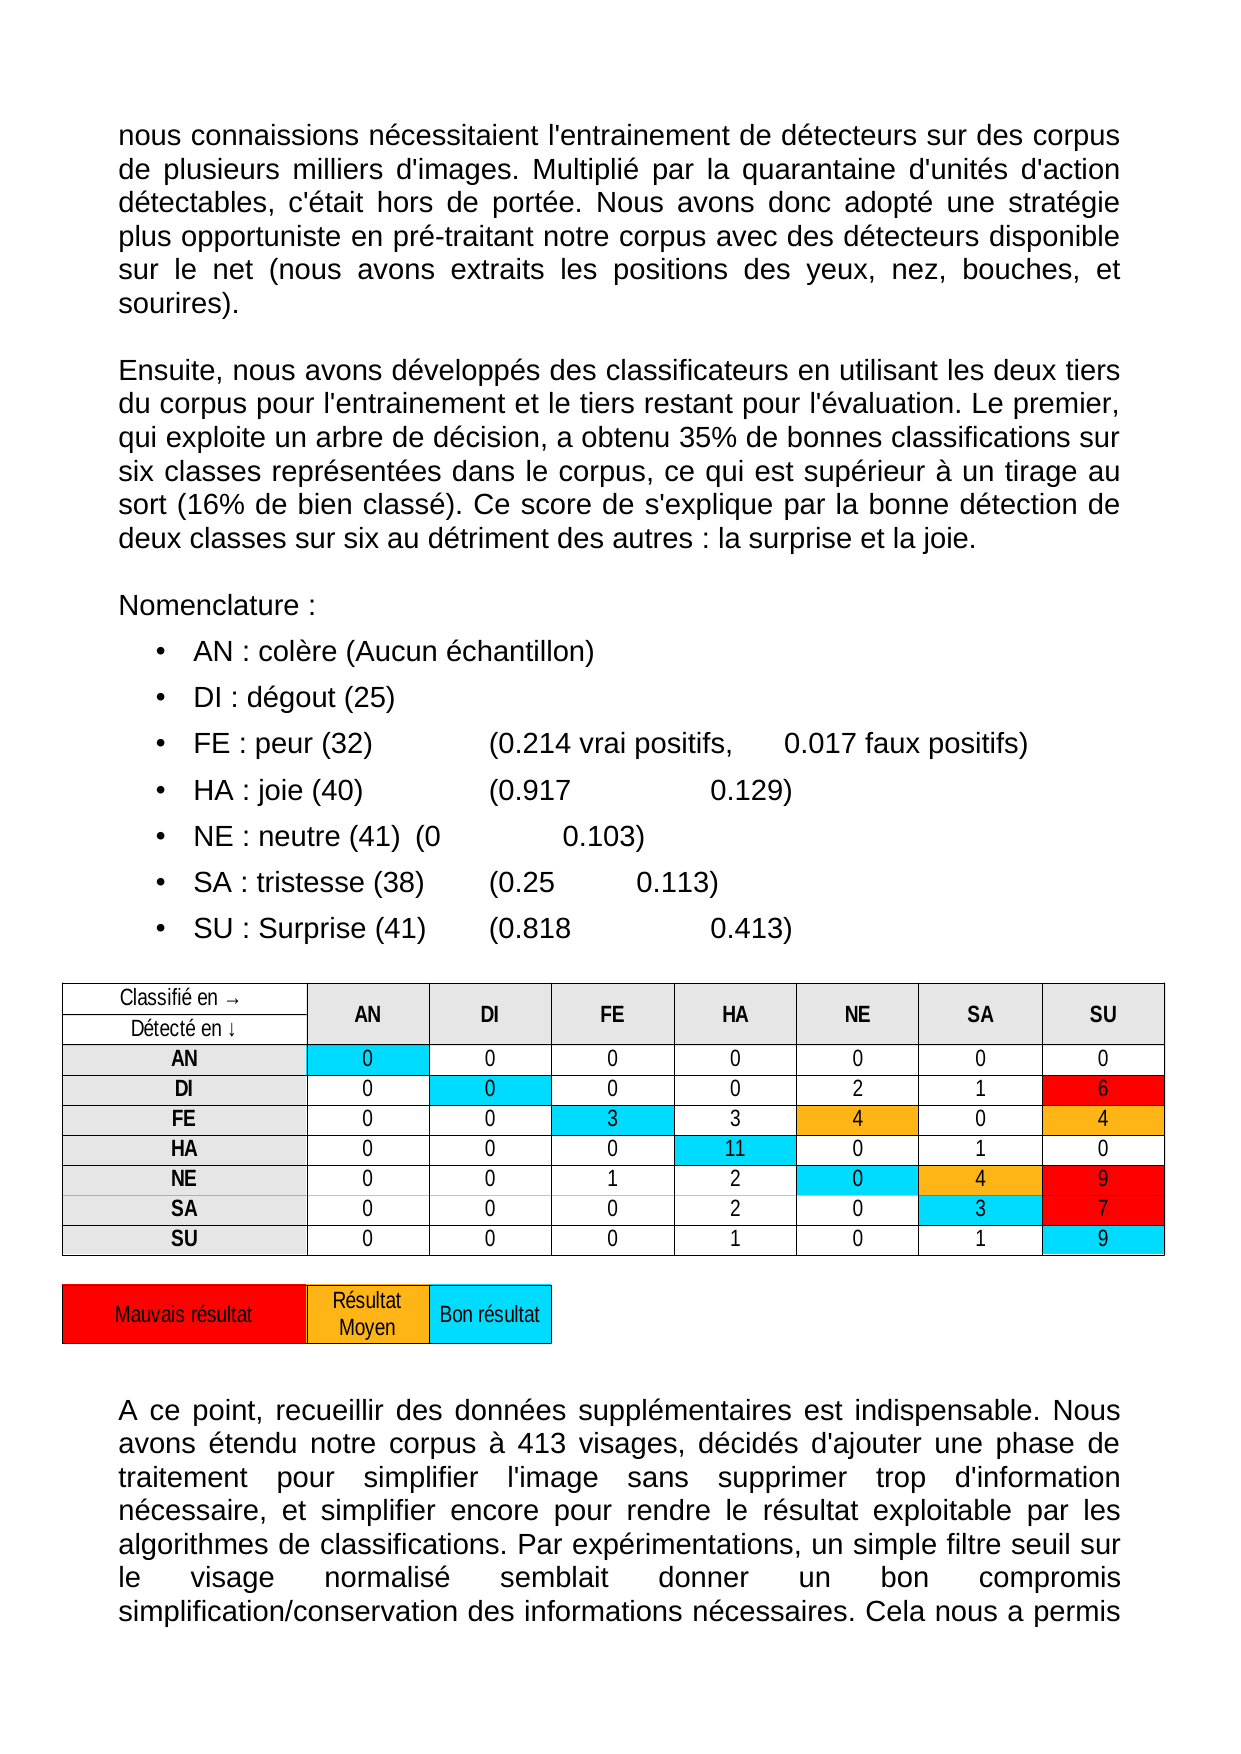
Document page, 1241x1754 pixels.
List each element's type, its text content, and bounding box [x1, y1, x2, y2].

text Ensuite, nous avons développés des classificateurs en utilisant les deux tiers du corpus pour l'entrainement et le tiers restant pour l'évaluation. Le premier, qui exploite un arbre de décision, a obtenu 35% de bonnes classifications sur six classes représentées dans le corpus, ce qui est supérieur à un tirage au sort (16% de bien classé). Ce score de s'explique par la bonne détection de deux classes sur six au détriment des autres : la surprise et la joie. [118, 353, 1122, 554]
list SU : Surprise (41) (0.818 0.413) [156, 911, 1122, 945]
list SA : tristesse (38) (0.25 0.113) [156, 865, 1122, 899]
text A ce point, recueillir des données supplémentaires est indispensable. Nous avons étendu notre corpus à 413 visages, décidés d'ajouter une phase de traitement pour simplifier l'image sans supprimer trop d'information nécessaire, et simplifier encore pour rendre le résultat exploitable par les algorithmes de classifications. Par expérimentations, un simple filtre seuil sur le visage normalisé semblait donner un bon compromis simplification/conservation des informations nécessaires. Cela nous a permis [118, 1392, 1122, 1627]
text nous connaissions nécessitaient l'entrainement de détecteurs sur des corpus de plusieurs milliers d'images. Multiplié par la quarantaine d'unités d'action détectables, c'était hors de portée. Nous avons donc adopté une stratégie plus opportuniste en pré-traitant notre corpus avec des détecteurs disponible sur le net (nous avons extraits les positions des yeux, nez, bouches, et sourires). [118, 118, 1122, 319]
list FE : peur (32) (0.214 vrai positifs, 0.017 faux positifs) [156, 726, 1122, 760]
list DI : dégout (25) [156, 680, 1122, 714]
text Nomenclature : [118, 588, 1122, 621]
list NE : neutre (41) (0 0.103) [156, 819, 1122, 852]
list AN : colère (Aucun échantillon) [156, 634, 1122, 667]
list HA : joie (40) (0.917 0.129) [156, 772, 1122, 806]
